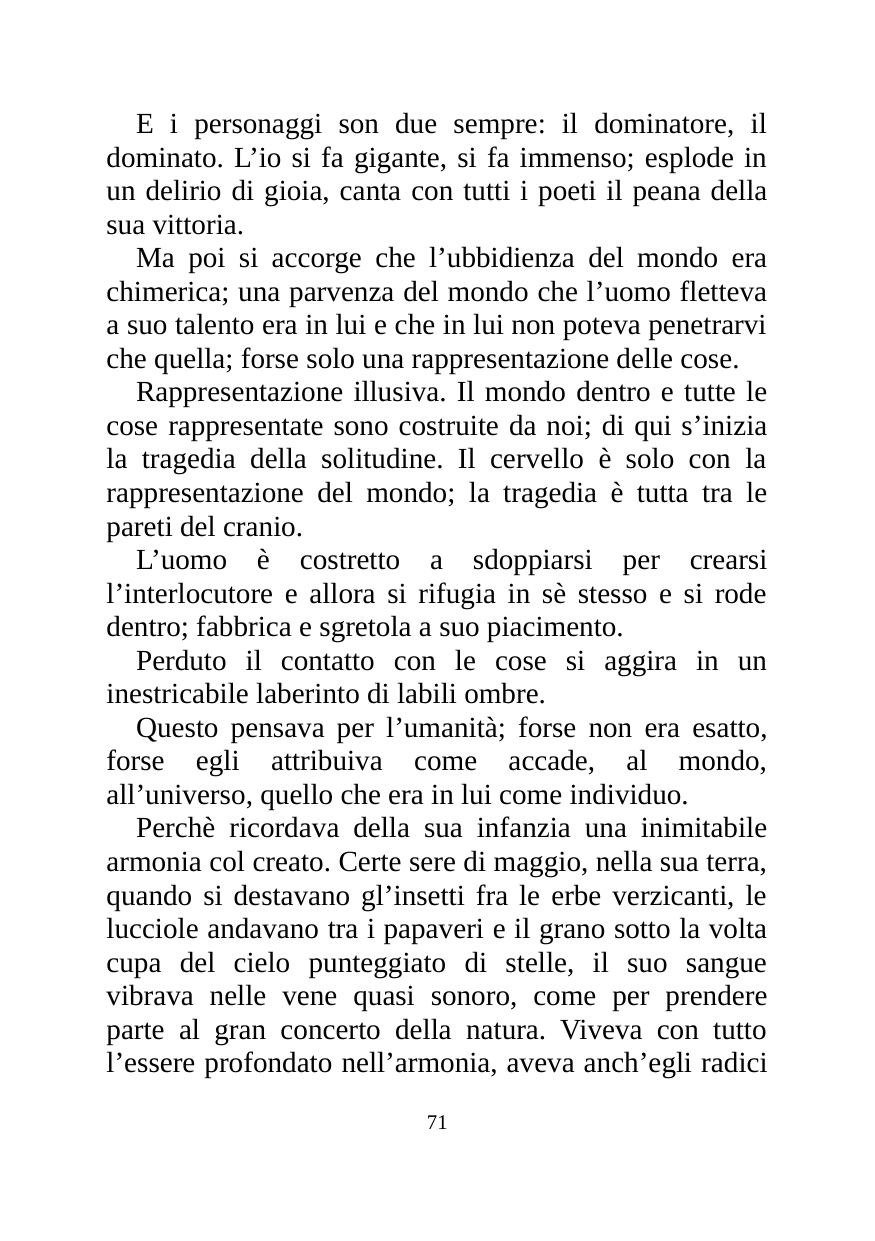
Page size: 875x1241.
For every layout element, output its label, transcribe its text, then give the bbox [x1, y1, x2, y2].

text E i personaggi son due sempre: il dominatore, il dominato. L’io si fa gigante, si fa immenso; esplode in un delirio di gioia, canta con tutti i poeti il peana della sua vittoria. [106, 106, 768, 240]
text L’uomo è costretto a sdoppiarsi per crearsi l’interlocutore e allora si rifugia in sè stesso e si rode dentro; fabbrica e sgretola a suo piacimento. [106, 542, 768, 643]
text Questo pensava per l’umanità; forse non era esatto, forse egli attribuiva come accade, al mondo, all’universo, quello che era in lui come individuo. [106, 710, 768, 811]
text Perchè ricordava della sua infanzia una inimitabile armonia col creato. Certe sere di maggio, nella sua terra, quando si destavano gl’insetti fra le erbe verzicanti, le lucciole andavano tra i papaveri e il grano sotto la volta cupa del cielo punteggiato di stelle, il suo sangue vibrava nelle vene quasi sonoro, come per prendere parte al gran concerto della natura. Viveva con tutto l’essere profondato nell’armonia, aveva anch’egli radici [106, 811, 768, 1079]
text Ma poi si accorge che l’ubbidienza del mondo era chimerica; una parvenza del mondo che l’uomo fletteva a suo talento era in lui e che in lui non poteva penetrarvi che quella; forse solo una rappresentazione delle cose. [106, 240, 768, 374]
text Rappresentazione illusiva. Il mondo dentro e tutte le cose rappresentate sono costruite da noi; di qui s’inizia la tragedia della solitudine. Il cervello è solo con la rappresentazione del mondo; la tragedia è tutta tra le pareti del cranio. [106, 374, 768, 542]
text Perduto il contatto con le cose si aggira in un inestricabile laberinto di labili ombre. [106, 643, 768, 710]
